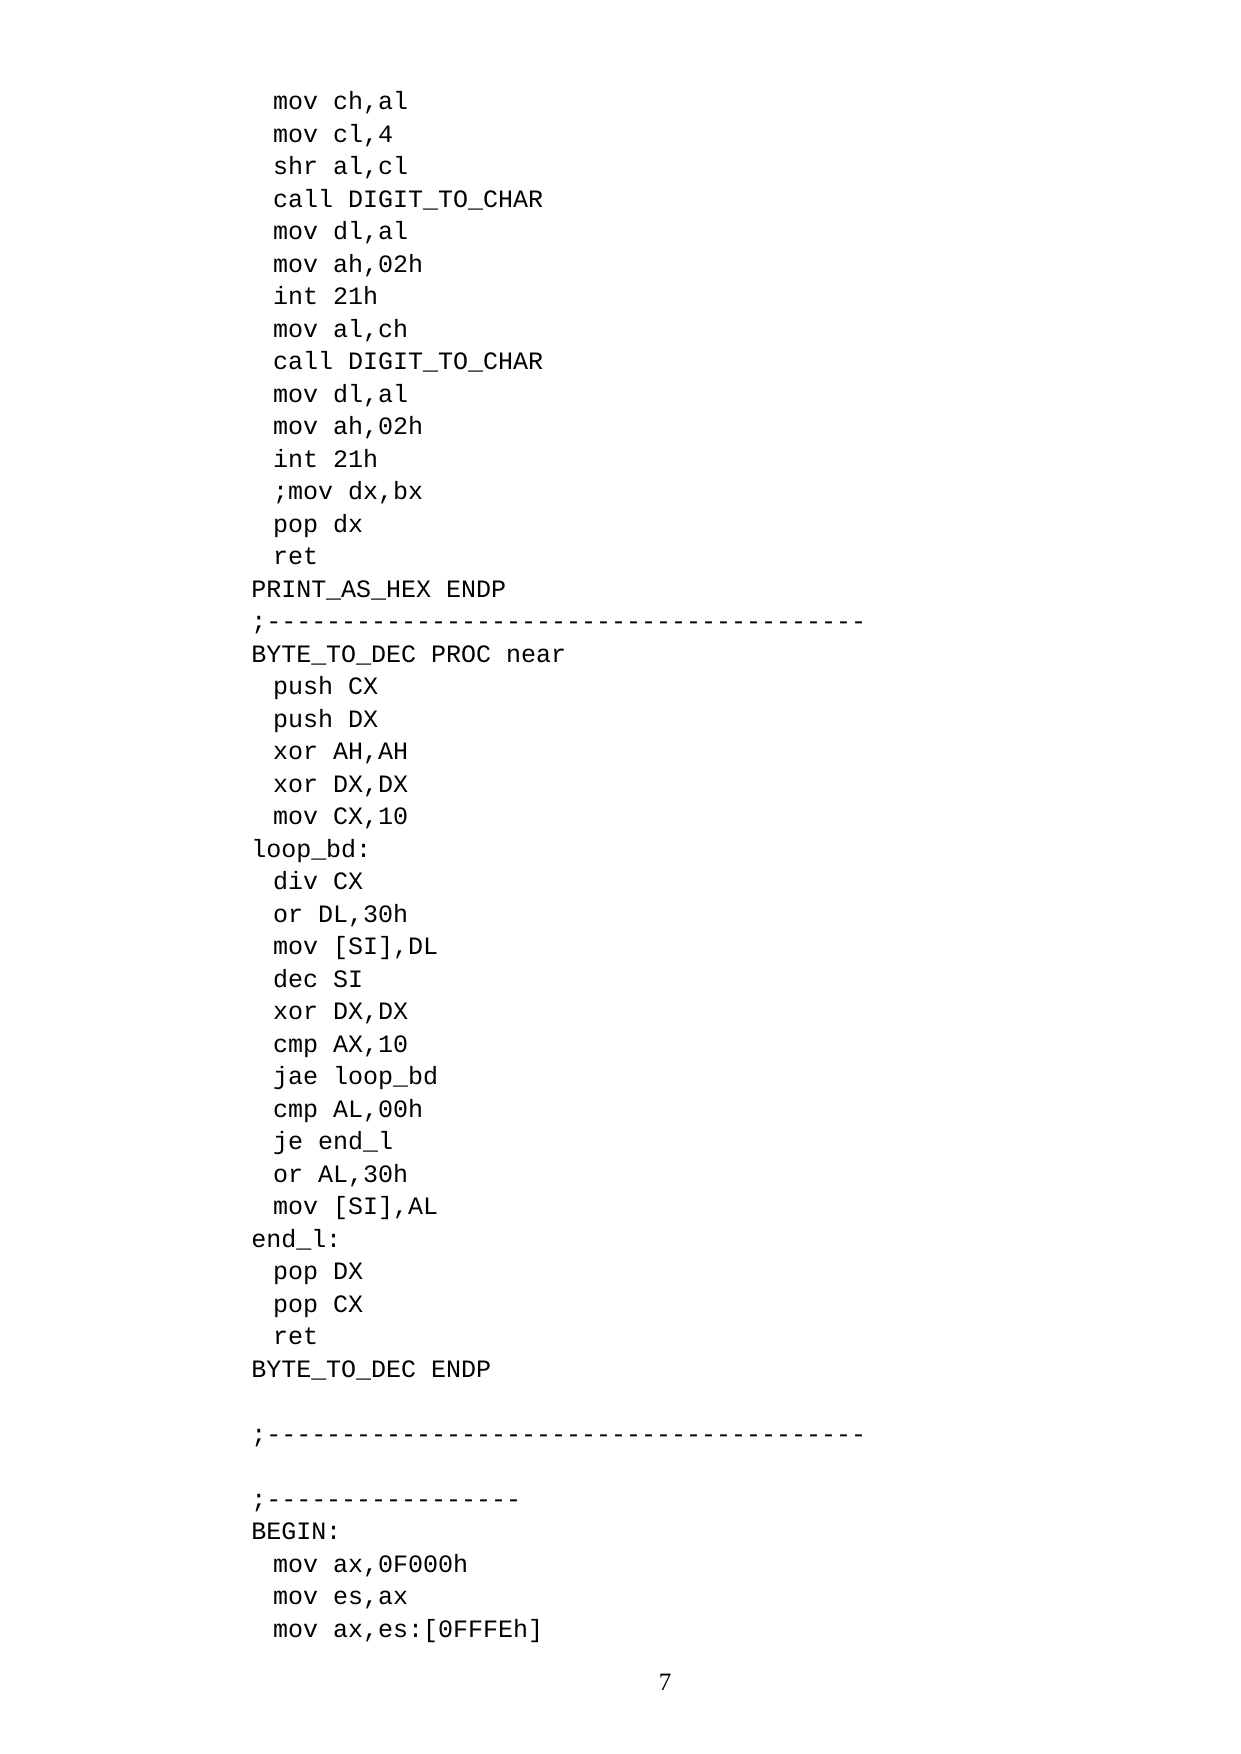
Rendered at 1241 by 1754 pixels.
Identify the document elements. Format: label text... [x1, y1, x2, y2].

text mov ch,al [177, 89, 1152, 117]
text xor AH,AH [177, 739, 1152, 767]
text ;---------------------------------------- [177, 1421, 1152, 1449]
text jae loop_bd [177, 1064, 1152, 1092]
text xor DX,DX [177, 771, 1152, 799]
text pop CX [177, 1291, 1152, 1319]
text mov ax,es:[0FFFEh] [177, 1616, 1152, 1644]
text mov [SI],DL [177, 934, 1152, 962]
text mov al,ch [177, 316, 1152, 344]
text div CX [177, 869, 1152, 897]
text pop dx [177, 511, 1152, 539]
text mov ax,0F000h [177, 1551, 1152, 1579]
text BEGIN: [177, 1519, 1152, 1547]
text mov es,ax [177, 1584, 1152, 1612]
text ret [177, 1324, 1152, 1352]
text ;----------------- [177, 1486, 1152, 1514]
text call DIGIT_TO_CHAR [177, 186, 1152, 214]
text BYTE_TO_DEC ENDP [177, 1356, 1152, 1384]
text BYTE_TO_DEC PROC near [177, 641, 1152, 669]
text loop_bd: [177, 836, 1152, 864]
text mov dl,al [177, 219, 1152, 247]
text pop DX [177, 1259, 1152, 1287]
text ;---------------------------------------- [177, 609, 1152, 637]
text call DIGIT_TO_CHAR [177, 349, 1152, 377]
text cmp AL,00h [177, 1096, 1152, 1124]
text shr al,cl [177, 154, 1152, 182]
text PRINT_AS_HEX ENDP [177, 576, 1152, 604]
text ret [177, 544, 1152, 572]
text end_l: [177, 1226, 1152, 1254]
text mov CX,10 [177, 804, 1152, 832]
text mov [SI],AL [177, 1194, 1152, 1222]
text mov cl,4 [177, 121, 1152, 149]
text push DX [177, 706, 1152, 734]
text mov ah,02h [177, 251, 1152, 279]
text or AL,30h [177, 1161, 1152, 1189]
text dec SI [177, 966, 1152, 994]
text mov ah,02h [177, 414, 1152, 442]
text push CX [177, 674, 1152, 702]
text or DL,30h [177, 901, 1152, 929]
text xor DX,DX [177, 999, 1152, 1027]
text je end_l [177, 1129, 1152, 1157]
text int 21h [177, 284, 1152, 312]
text ;mov dx,bx [177, 479, 1152, 507]
text cmp AX,10 [177, 1031, 1152, 1059]
text mov dl,al [177, 381, 1152, 409]
text int 21h [177, 446, 1152, 474]
